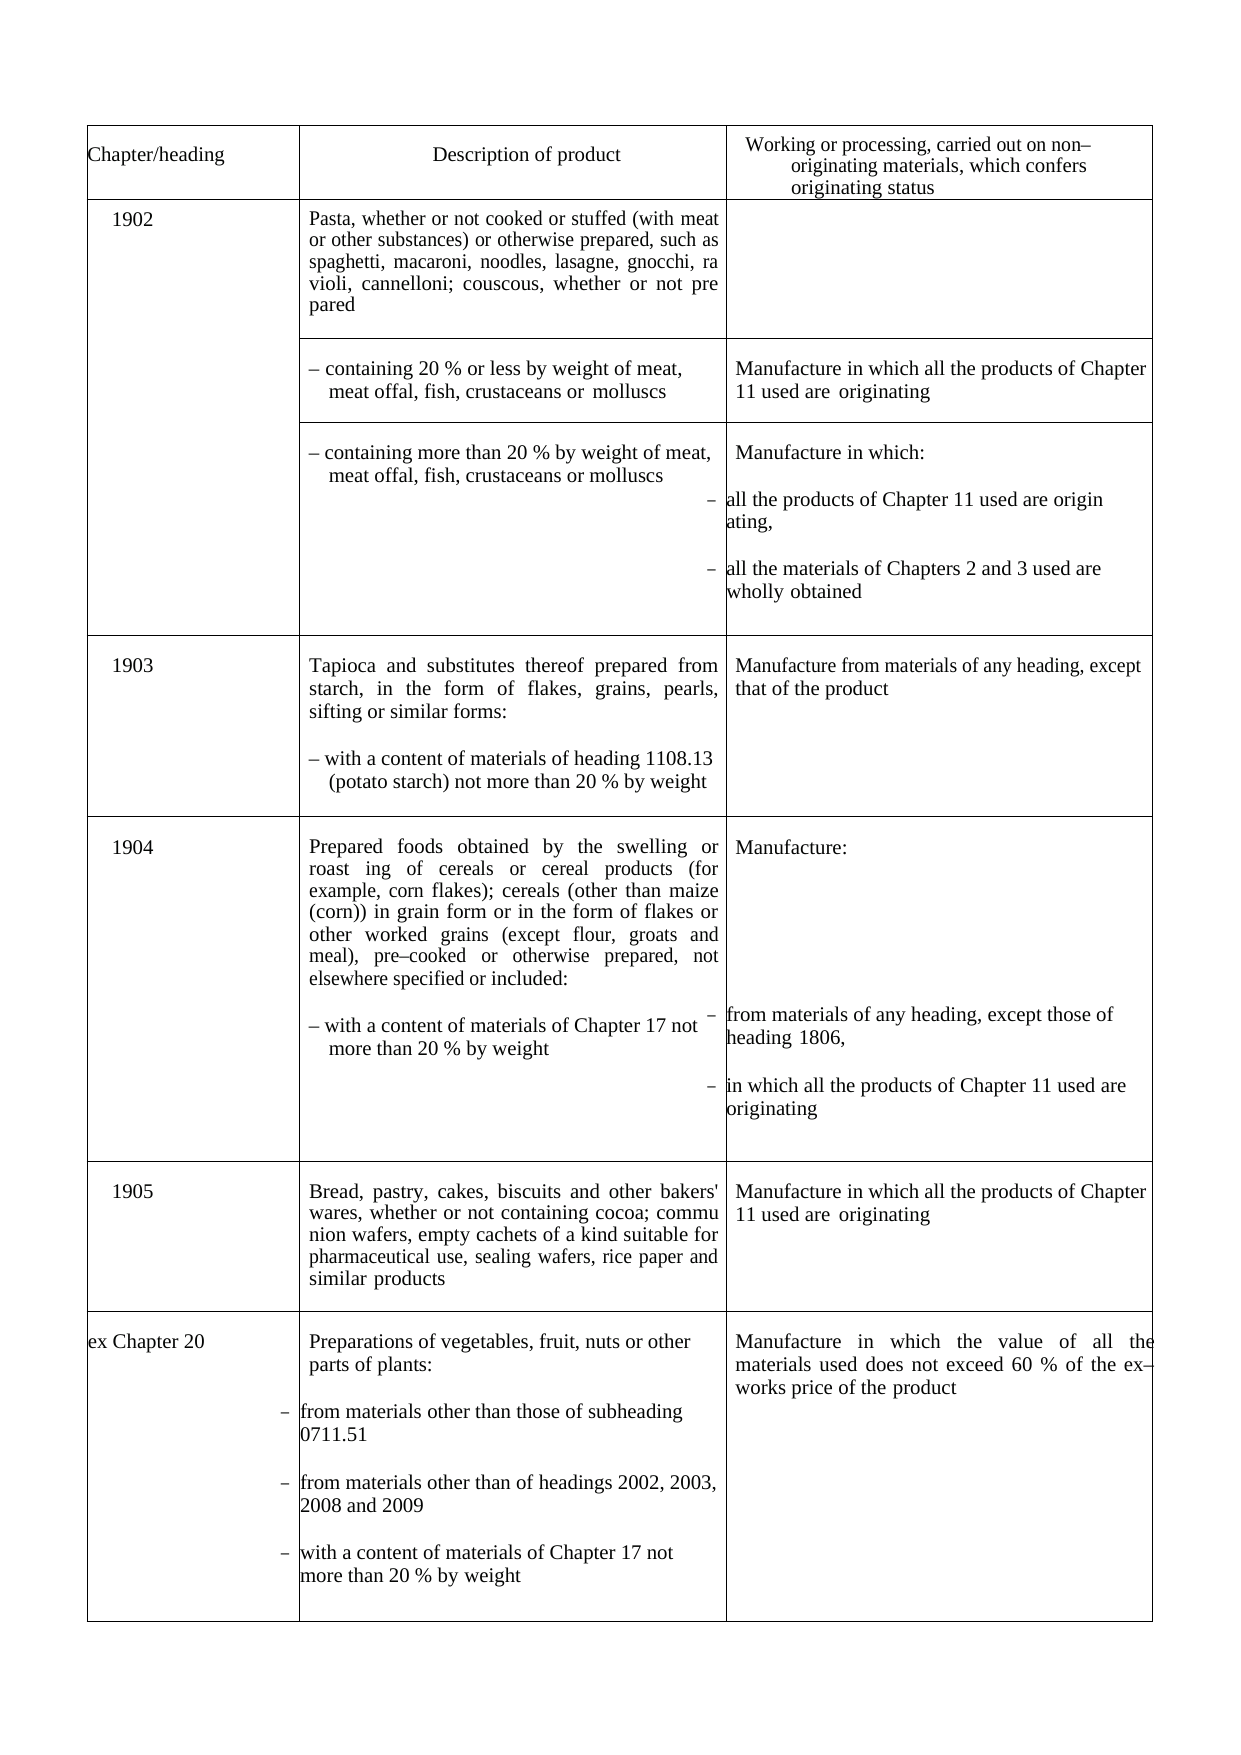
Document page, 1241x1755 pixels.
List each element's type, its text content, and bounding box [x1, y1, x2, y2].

table_cell Manufacture from materials of any heading, except that of the product [727, 636, 1152, 816]
table_cell Manufacture in which the value of all the materials used does not exceed 60 % of the ex–works price of the product [727, 1312, 1152, 1621]
table_cell 1903 [88, 636, 299, 816]
table_cell Prepared foods obtained by the swelling or roast­ ing of cereals or cereal products (for example, corn flakes); cereals (other than maize (corn)) in grain form or in the form of flakes or other worked grains (except flour, groats and meal), pre–cooked or otherwise prepared, not elsewhere specified or included: – with a content of materials of Chapter 17 not more than 20 % by weight [300, 817, 726, 1161]
table_cell [727, 200, 1152, 338]
table_cell Manufacture in which all the products of Chapter 11 used are originating [727, 1162, 1152, 1311]
table_cell 1902 [88, 200, 299, 634]
table_cell Preparations of vegetables, fruit, nuts or other parts of plants: from materials other than those of subheading 0711.51 from materials other than of headings 2002, 2003, 2008 and 2009 with a content of materials of Chapter 17 not more than 20 % by weight [300, 1312, 726, 1621]
table_header Working or processing, carried out on non–originating materials, which confers originating status [727, 126, 1152, 199]
table_header Description of product [300, 126, 726, 199]
table_cell Manufacture in which: all the products of Chapter 11 used are origin­ ating, all the materials of Chapters 2 and 3 used are wholly obtained [727, 423, 1152, 634]
table_cell – containing more than 20 % by weight of meat, meat offal, fish, crustaceans or molluscs [300, 423, 726, 634]
table_cell Manufacture in which all the products of Chapter 11 used are originating [727, 339, 1152, 422]
table_cell ex Chapter 20 [88, 1312, 299, 1621]
table_header Chapter/heading [88, 126, 299, 199]
table_cell 1905 [88, 1162, 299, 1311]
table_cell – containing 20 % or less by weight of meat, meat offal, fish, crustaceans or molluscs [300, 339, 726, 422]
table_cell 1904 [88, 817, 299, 1161]
table_cell Pasta, whether or not cooked or stuffed (with meat or other substances) or otherwise prepared, such as spaghetti, macaroni, noodles, lasagne, gnocchi, ra­ violi, cannelloni; couscous, whether or not pre­ pared [300, 200, 726, 338]
table_cell Tapioca and substitutes thereof prepared from starch, in the form of flakes, grains, pearls, sifting or similar forms: – with a content of materials of heading 1108.13 (potato starch) not more than 20 % by weight [300, 636, 726, 816]
table_cell Bread, pastry, cakes, biscuits and other bakers' wares, whether or not containing cocoa; commu­ nion wafers, empty cachets of a kind suitable for pharmaceutical use, sealing wafers, rice paper and similar products [300, 1162, 726, 1311]
table_cell Manufacture: from materials of any heading, except those of heading 1806, in which all the products of Chapter 11 used are originating [727, 817, 1152, 1161]
